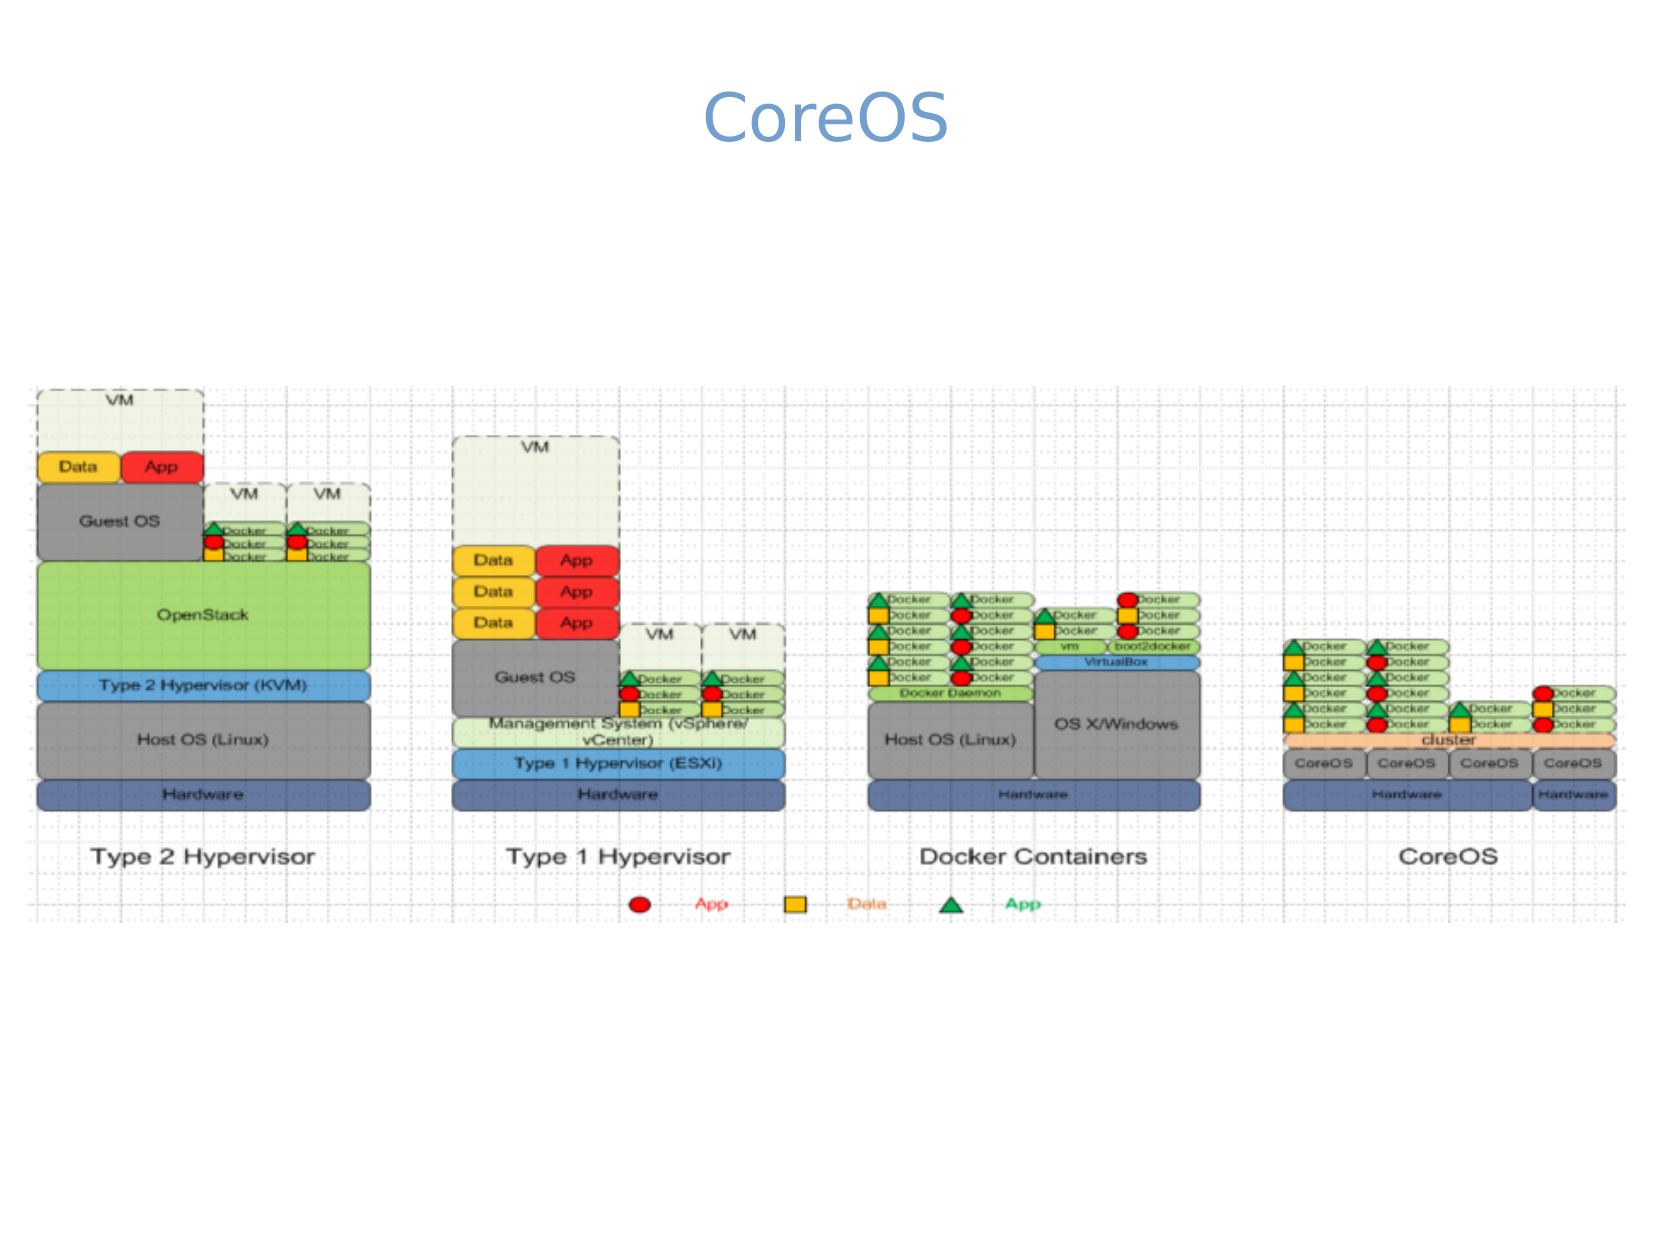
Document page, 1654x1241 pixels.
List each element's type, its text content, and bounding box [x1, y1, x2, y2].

text_box CoreOS [687, 72, 967, 166]
picture [27, 386, 1626, 923]
